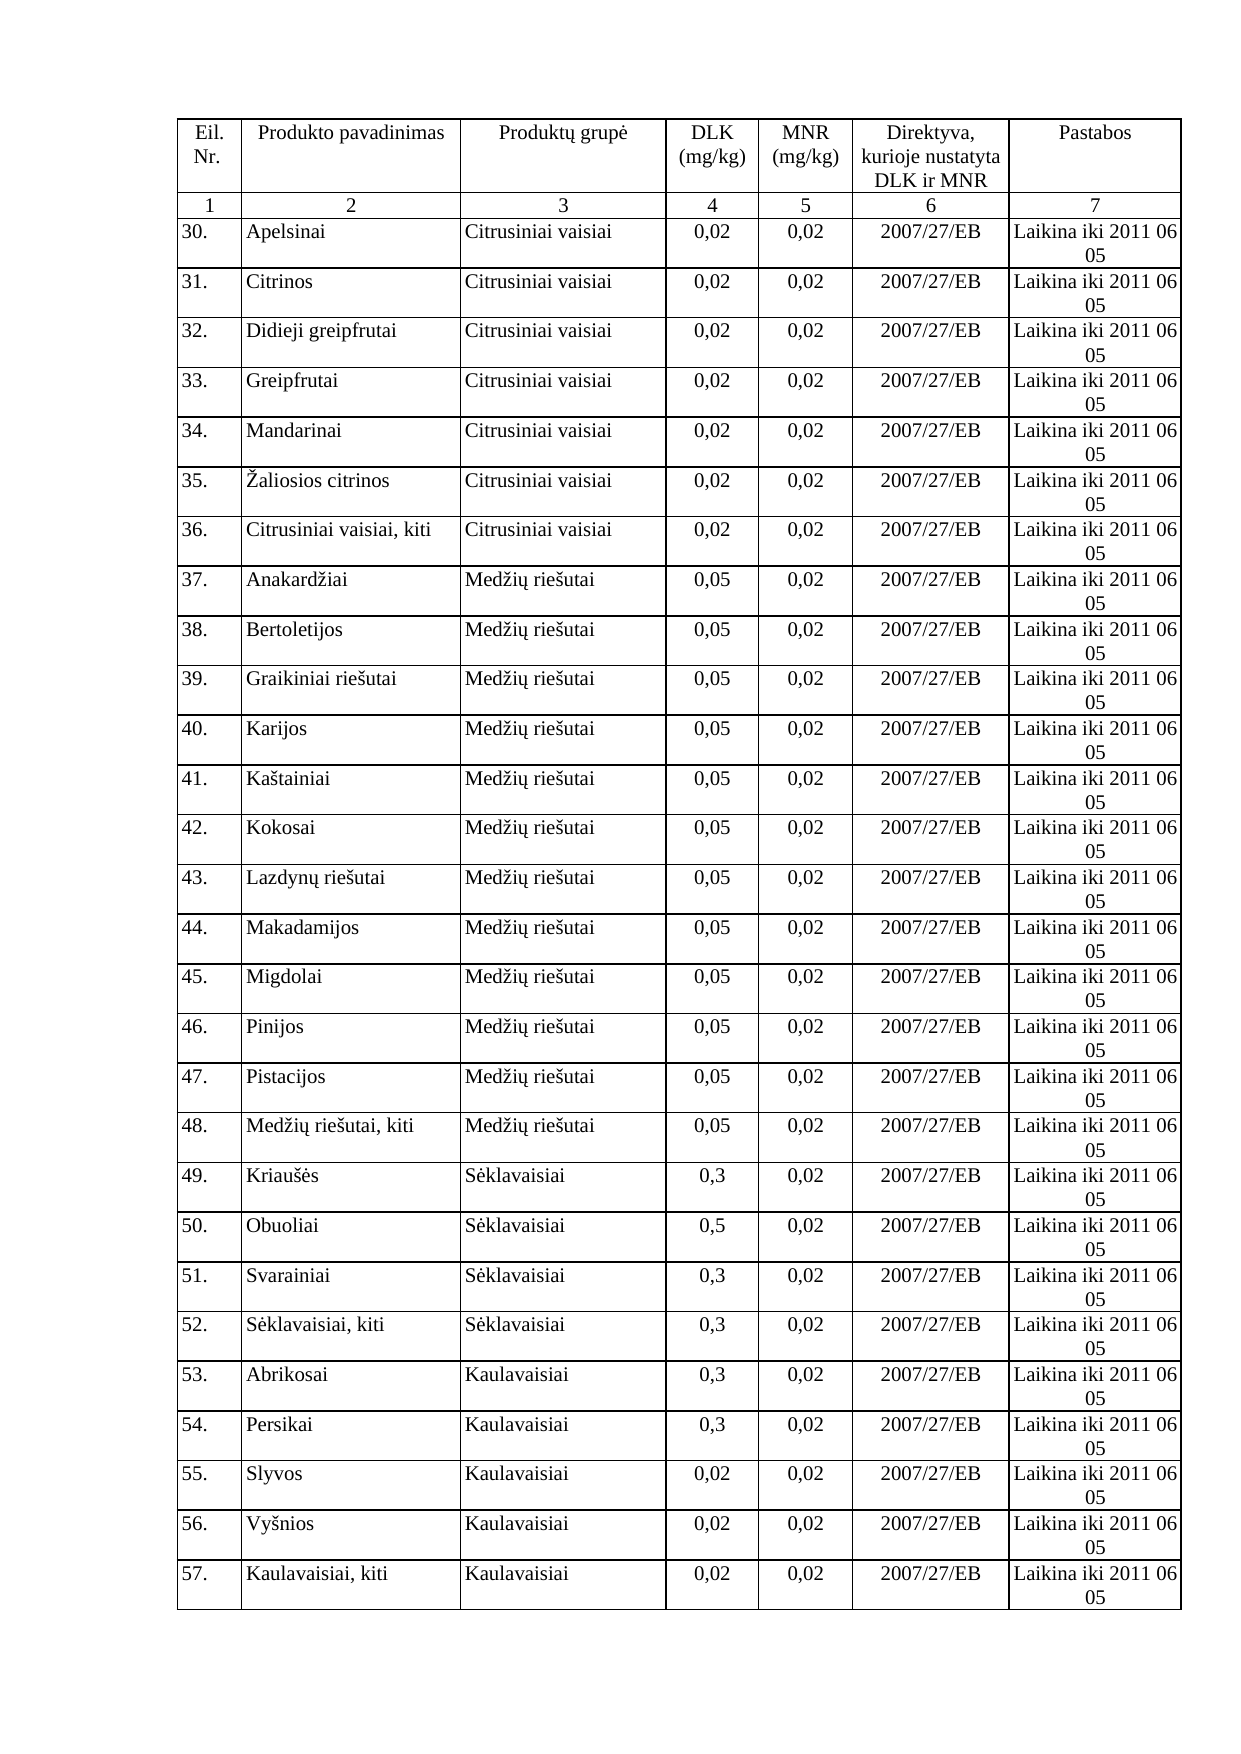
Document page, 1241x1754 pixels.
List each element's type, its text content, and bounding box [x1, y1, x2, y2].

table_cell 2007/27/EB [853, 1511, 1008, 1559]
table_cell Vyšnios [242, 1511, 460, 1559]
table_cell 0,02 [759, 318, 852, 367]
table_cell Citrusiniai vaisiai [461, 468, 665, 516]
table_cell Citrusiniai vaisiai, kiti [242, 517, 460, 565]
table_cell Medžių riešutai [461, 1014, 665, 1062]
table_cell 0,05 [667, 617, 758, 665]
table_header Produkto pavadinimas [242, 120, 460, 192]
table_cell 0,05 [667, 1113, 758, 1162]
table_cell 0,02 [759, 915, 852, 963]
table_cell Citrusiniai vaisiai [461, 368, 665, 416]
table_cell Kaštainiai [242, 766, 460, 814]
table_cell Citrusiniai vaisiai [461, 418, 665, 466]
table_cell 0,05 [667, 766, 758, 814]
table_cell 0,02 [759, 567, 852, 615]
table_cell 31. [178, 269, 241, 317]
table_cell Kaulavaisiai, kiti [242, 1561, 460, 1609]
table_cell 2007/27/EB [853, 1213, 1008, 1261]
table_cell Kaulavaisiai [461, 1461, 665, 1509]
table_cell Bertoletijos [242, 617, 460, 665]
table_cell Medžių riešutai [461, 666, 665, 714]
table_cell 2007/27/EB [853, 666, 1008, 714]
table_cell 0,02 [667, 517, 758, 565]
table_cell 0,3 [667, 1362, 758, 1410]
table_cell 2007/27/EB [853, 766, 1008, 814]
table_cell Kokosai [242, 815, 460, 863]
table_cell 0,05 [667, 666, 758, 714]
table_cell 2007/27/EB [853, 1263, 1008, 1311]
table_cell 0,02 [759, 368, 852, 416]
table_cell 54. [178, 1412, 241, 1460]
table_cell 0,02 [759, 617, 852, 665]
table_cell Citrinos [242, 269, 460, 317]
table_cell 0,3 [667, 1163, 758, 1211]
table_cell Svarainiai [242, 1263, 460, 1311]
table_cell Makadamijos [242, 915, 460, 963]
table_cell 35. [178, 468, 241, 516]
table_cell 2007/27/EB [853, 517, 1008, 565]
table_cell 0,02 [759, 1263, 852, 1311]
table_cell 32. [178, 318, 241, 367]
table_cell 2007/27/EB [853, 716, 1008, 764]
table_cell 0,02 [759, 1163, 852, 1211]
table_cell 0,02 [667, 368, 758, 416]
table_cell 2007/27/EB [853, 965, 1008, 1012]
table_cell 2007/27/EB [853, 269, 1008, 317]
table_cell 0,02 [759, 1561, 852, 1609]
table_cell Medžių riešutai [461, 567, 665, 615]
table_cell 2007/27/EB [853, 1561, 1008, 1609]
table_cell Pistacijos [242, 1064, 460, 1112]
table_cell 2007/27/EB [853, 567, 1008, 615]
table_cell Greipfrutai [242, 368, 460, 416]
table_cell 46. [178, 1014, 241, 1062]
table_cell 2007/27/EB [853, 865, 1008, 913]
table_cell 48. [178, 1113, 241, 1162]
table_cell 0,02 [759, 1312, 852, 1360]
table_cell 0,02 [759, 1213, 852, 1261]
table_cell Lazdynų riešutai [242, 865, 460, 913]
table_cell 40. [178, 716, 241, 764]
table_cell 2 [242, 193, 246, 217]
table_header DLK (mg/kg) [667, 120, 758, 192]
table_cell Citrusiniai vaisiai [461, 269, 665, 317]
table_cell 0,05 [667, 567, 758, 615]
table_cell 0,5 [667, 1213, 758, 1261]
table_cell 56. [178, 1511, 241, 1559]
table_cell 0,05 [667, 815, 758, 863]
table_cell Obuoliai [242, 1213, 460, 1261]
table_cell Kaulavaisiai [461, 1412, 665, 1460]
table_cell 5 [848, 193, 852, 217]
table_cell 2007/27/EB [853, 318, 1008, 367]
table_cell Apelsinai [242, 219, 460, 267]
table_cell Citrusiniai vaisiai [461, 318, 665, 367]
table_cell 2007/27/EB [853, 617, 1008, 665]
table_cell 2007/27/EB [853, 1461, 1008, 1509]
table_cell Pinijos [242, 1014, 460, 1062]
table_cell Kaulavaisiai [461, 1362, 665, 1410]
table_cell 2007/27/EB [853, 1412, 1008, 1460]
table_cell Medžių riešutai [461, 1064, 665, 1112]
table_cell 37. [178, 567, 241, 615]
table_cell 36. [178, 517, 241, 565]
table_cell Citrusiniai vaisiai [461, 517, 665, 565]
table_cell 33. [178, 368, 241, 416]
table_cell 34. [178, 418, 241, 466]
table_cell 0,02 [759, 468, 852, 516]
table_cell 2007/27/EB [853, 368, 1008, 416]
table_cell 0,02 [759, 517, 852, 565]
table_cell 0,02 [759, 815, 852, 863]
table_cell 0,02 [759, 865, 852, 913]
table_cell Medžių riešutai [461, 617, 665, 665]
table_cell 2007/27/EB [853, 1064, 1008, 1112]
table_cell 0,02 [759, 1412, 852, 1460]
table_cell 2007/27/EB [853, 915, 1008, 963]
table_cell Citrusiniai vaisiai [461, 219, 665, 267]
table_cell Slyvos [242, 1461, 460, 1509]
table_cell Sėklavaisiai [461, 1312, 665, 1360]
table_cell 0,05 [667, 965, 758, 1012]
table_cell Kaulavaisiai [461, 1561, 665, 1609]
table_cell Graikiniai riešutai [242, 666, 460, 714]
table_cell 4 [754, 193, 758, 217]
table_cell 2007/27/EB [853, 815, 1008, 863]
table_cell 0,02 [759, 716, 852, 764]
table_cell Anakardžiai [242, 567, 460, 615]
table_cell Medžių riešutai [461, 766, 665, 814]
table_cell 55. [178, 1461, 241, 1509]
table_cell 41. [178, 766, 241, 814]
table_cell 2007/27/EB [853, 1362, 1008, 1410]
table_cell 0,02 [759, 1113, 852, 1162]
table_header Eil. Nr. [178, 120, 241, 192]
table_cell 0,02 [759, 1064, 852, 1112]
table_cell 2007/27/EB [853, 1014, 1008, 1062]
table_cell Karijos [242, 716, 460, 764]
table_cell Medžių riešutai [461, 1113, 665, 1162]
table_cell 49. [178, 1163, 241, 1211]
table_cell 0,02 [759, 1362, 852, 1410]
table_cell 39. [178, 666, 241, 714]
table_cell 45. [178, 965, 241, 1012]
table_cell 47. [178, 1064, 241, 1112]
table_cell 0,05 [667, 716, 758, 764]
table_cell Migdolai [242, 965, 460, 1012]
table_cell 0,02 [759, 965, 852, 1012]
table_cell Didieji greipfrutai [242, 318, 460, 367]
table_cell 2007/27/EB [853, 219, 1008, 267]
table_cell Sėklavaisiai [461, 1263, 665, 1311]
table_cell 0,02 [667, 1561, 758, 1609]
table_cell Medžių riešutai [461, 965, 665, 1012]
table_cell 30. [178, 219, 241, 267]
table_cell 1 [237, 193, 241, 217]
table_cell 0,02 [667, 418, 758, 466]
table_cell 2007/27/EB [853, 468, 1008, 516]
table_cell 0,02 [667, 318, 758, 367]
table_cell 6 [853, 193, 857, 217]
table_cell 0,02 [667, 219, 758, 267]
table_cell 0,02 [667, 269, 758, 317]
table_cell 0,05 [667, 915, 758, 963]
table_cell 0,02 [759, 269, 852, 317]
table_cell 53. [178, 1362, 241, 1410]
table_cell 0,3 [667, 1412, 758, 1460]
table_cell 0,05 [667, 865, 758, 913]
table_cell 0,05 [667, 1014, 758, 1062]
table_cell 0,02 [759, 1014, 852, 1062]
table_cell 0,02 [759, 418, 852, 466]
table_cell Abrikosai [242, 1362, 460, 1410]
table_cell Žaliosios citrinos [242, 468, 460, 516]
table_cell Sėklavaisiai [461, 1213, 665, 1261]
table_cell 42. [178, 815, 241, 863]
table_cell Medžių riešutai, kiti [242, 1113, 460, 1162]
table_cell 0,02 [667, 1461, 758, 1509]
table_cell 2007/27/EB [853, 1113, 1008, 1162]
table_cell 0,02 [667, 1511, 758, 1559]
table_cell Kriaušės [242, 1163, 460, 1211]
table_cell 0,3 [667, 1263, 758, 1311]
table_cell 0,02 [667, 468, 758, 516]
table_cell 5 [759, 193, 763, 217]
table_cell 2007/27/EB [853, 418, 1008, 466]
table_cell 38. [178, 617, 241, 665]
table_cell 50. [178, 1213, 241, 1261]
table_cell Mandarinai [242, 418, 460, 466]
table_cell 52. [178, 1312, 241, 1360]
table_cell 57. [178, 1561, 241, 1609]
table_header MNR (mg/kg) [759, 120, 852, 192]
table_cell Medžių riešutai [461, 865, 665, 913]
table_cell Kaulavaisiai [461, 1511, 665, 1559]
table_cell 44. [178, 915, 241, 963]
table_cell Medžių riešutai [461, 915, 665, 963]
table_cell 0,3 [667, 1312, 758, 1360]
table_cell Sėklavaisiai [461, 1163, 665, 1211]
table_cell 0,02 [759, 1461, 852, 1509]
table_cell 2007/27/EB [853, 1163, 1008, 1211]
table_cell 43. [178, 865, 241, 913]
table_cell 0,05 [667, 1064, 758, 1112]
table_cell Sėklavaisiai, kiti [242, 1312, 460, 1360]
table_cell Persikai [242, 1412, 460, 1460]
table_header Produktų grupė [461, 120, 665, 192]
table_cell Medžių riešutai [461, 716, 665, 764]
table_cell 2007/27/EB [853, 1312, 1008, 1360]
table_cell 0,02 [759, 1511, 852, 1559]
table_cell 51. [178, 1263, 241, 1311]
table_cell 2 [456, 193, 460, 217]
table_cell 0,02 [759, 766, 852, 814]
table_cell 0,02 [759, 666, 852, 714]
table_cell 0,02 [759, 219, 852, 267]
table_cell Medžių riešutai [461, 815, 665, 863]
table_header Pastabos [1010, 120, 1180, 192]
